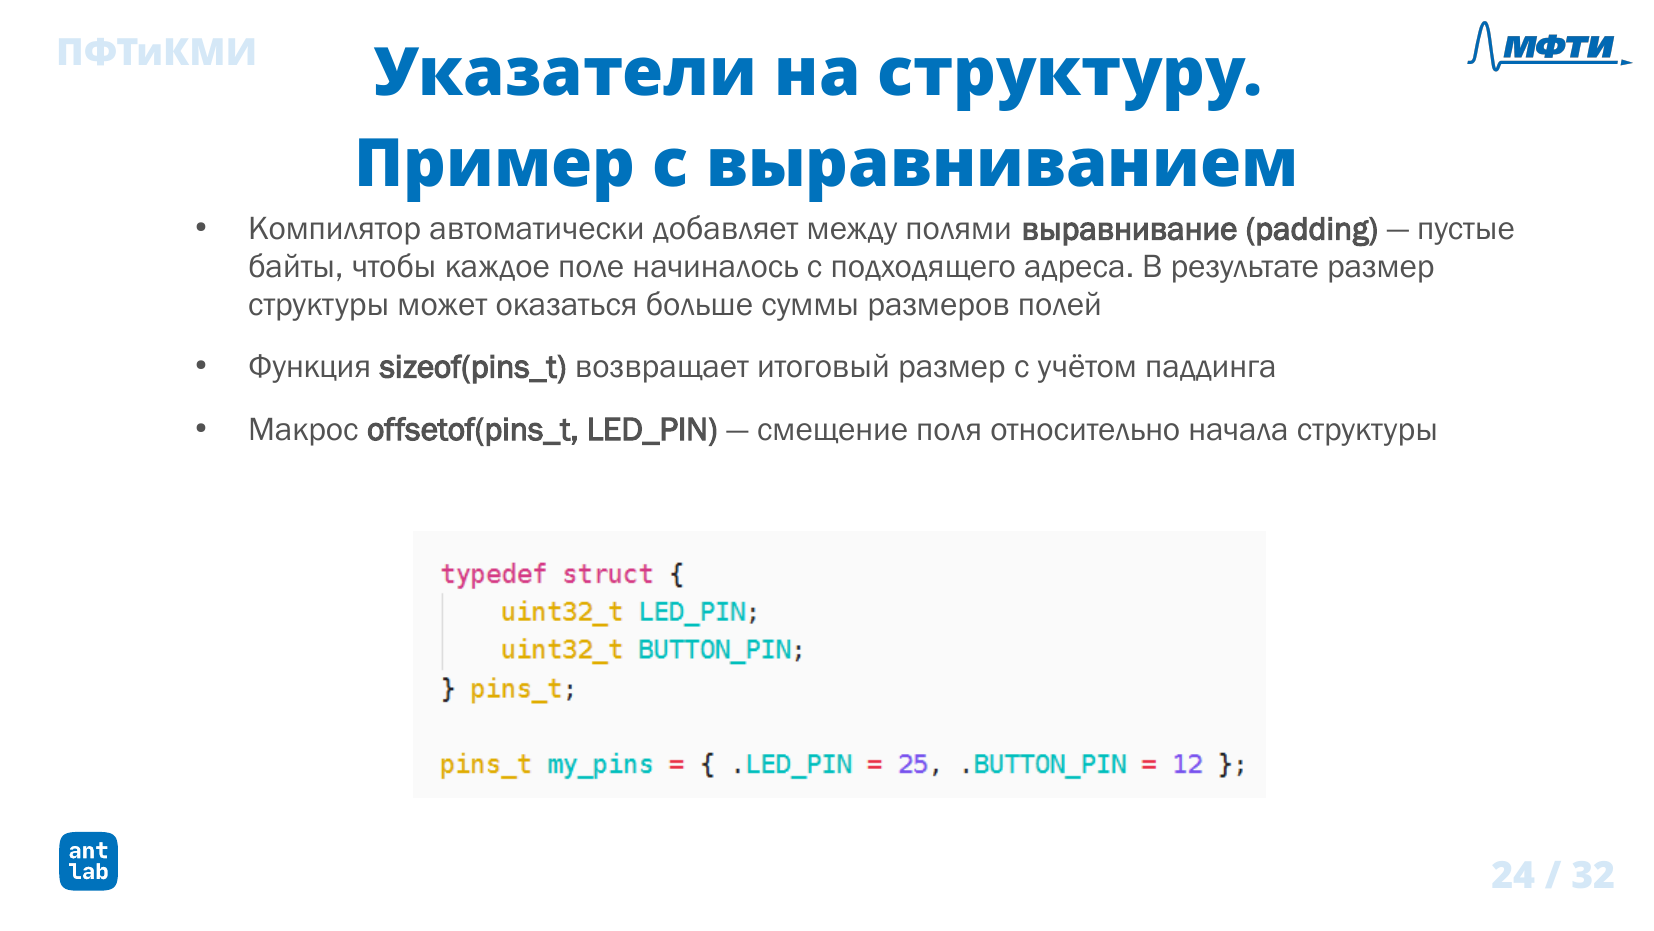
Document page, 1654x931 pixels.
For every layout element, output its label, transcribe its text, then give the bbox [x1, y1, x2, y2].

title Указатели на структуру. Пример с выравниванием [82, 20, 1571, 209]
list Компилятор автоматически добавляет между полями выравнивание (padding) — пустые байты, чтобы каждое поле начиналось с подходящего адреса. В результате размер структуры может оказаться больше суммы размеров полей Функция sizeof(pins_t) возвращает итоговый размер с учётом паддинга Макрос offsetof(pins_t, LED_PIN) — смещение поля относительно начала структуры [177, 209, 1571, 502]
picture [413, 531, 1266, 798]
picture [1446, 0, 1654, 93]
